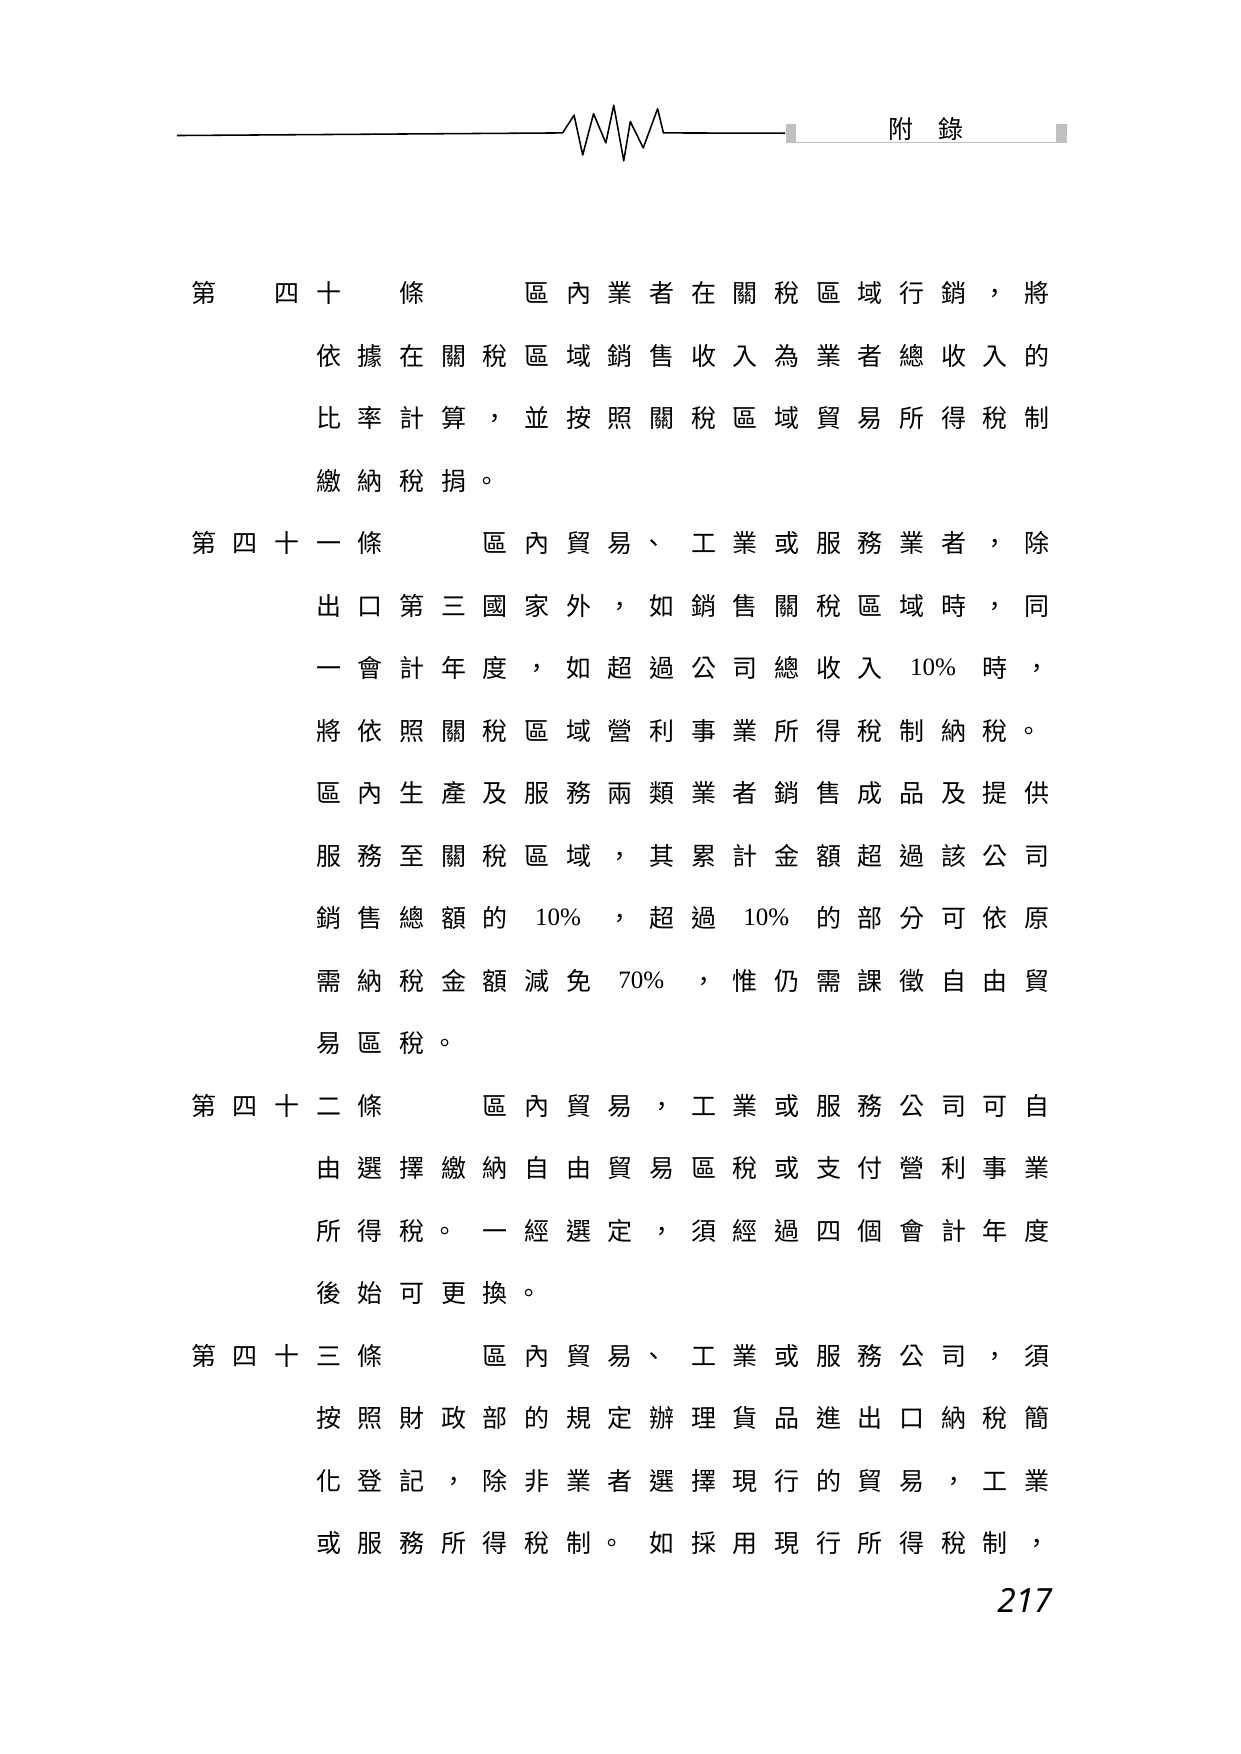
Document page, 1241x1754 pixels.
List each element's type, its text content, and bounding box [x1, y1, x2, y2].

text 第 四十 條 區內業者在關稅區域行銷，將依據在關稅區域銷售收入為業者總收入的比率計算，並按照關稅區域貿易所得稅制繳納稅捐。 [183, 250, 1058, 500]
text 第四十一條 區內貿易、工業或服務業者，除出口第三國家外，如銷售關稅區域時，同一會計年度，如超過公司總收入10%時，將依照關稅區域營利事業所得稅制納稅。區內生產及服務兩類業者銷售成品及提供服務至關稅區域，其累計金額超過該公司銷售總額的10%，超過10%的部分可依原需納稅金額減免70%，惟仍需課徵自由貿易區稅。 [183, 500, 1058, 1063]
text 第四十二條 區內貿易，工業或服務公司可自由選擇繳納自由貿易區稅或支付營利事業所得稅。一經選定，須經過四個會計年度後始可更換。 [183, 1063, 1058, 1313]
text 第四十三條 區內貿易、工業或服務公司，須按照財政部的規定辦理貨品進出口納稅簡化登記，除非業者選擇現行的貿易，工業或服務所得稅制。如採用現行所得稅制， [183, 1313, 1058, 1563]
